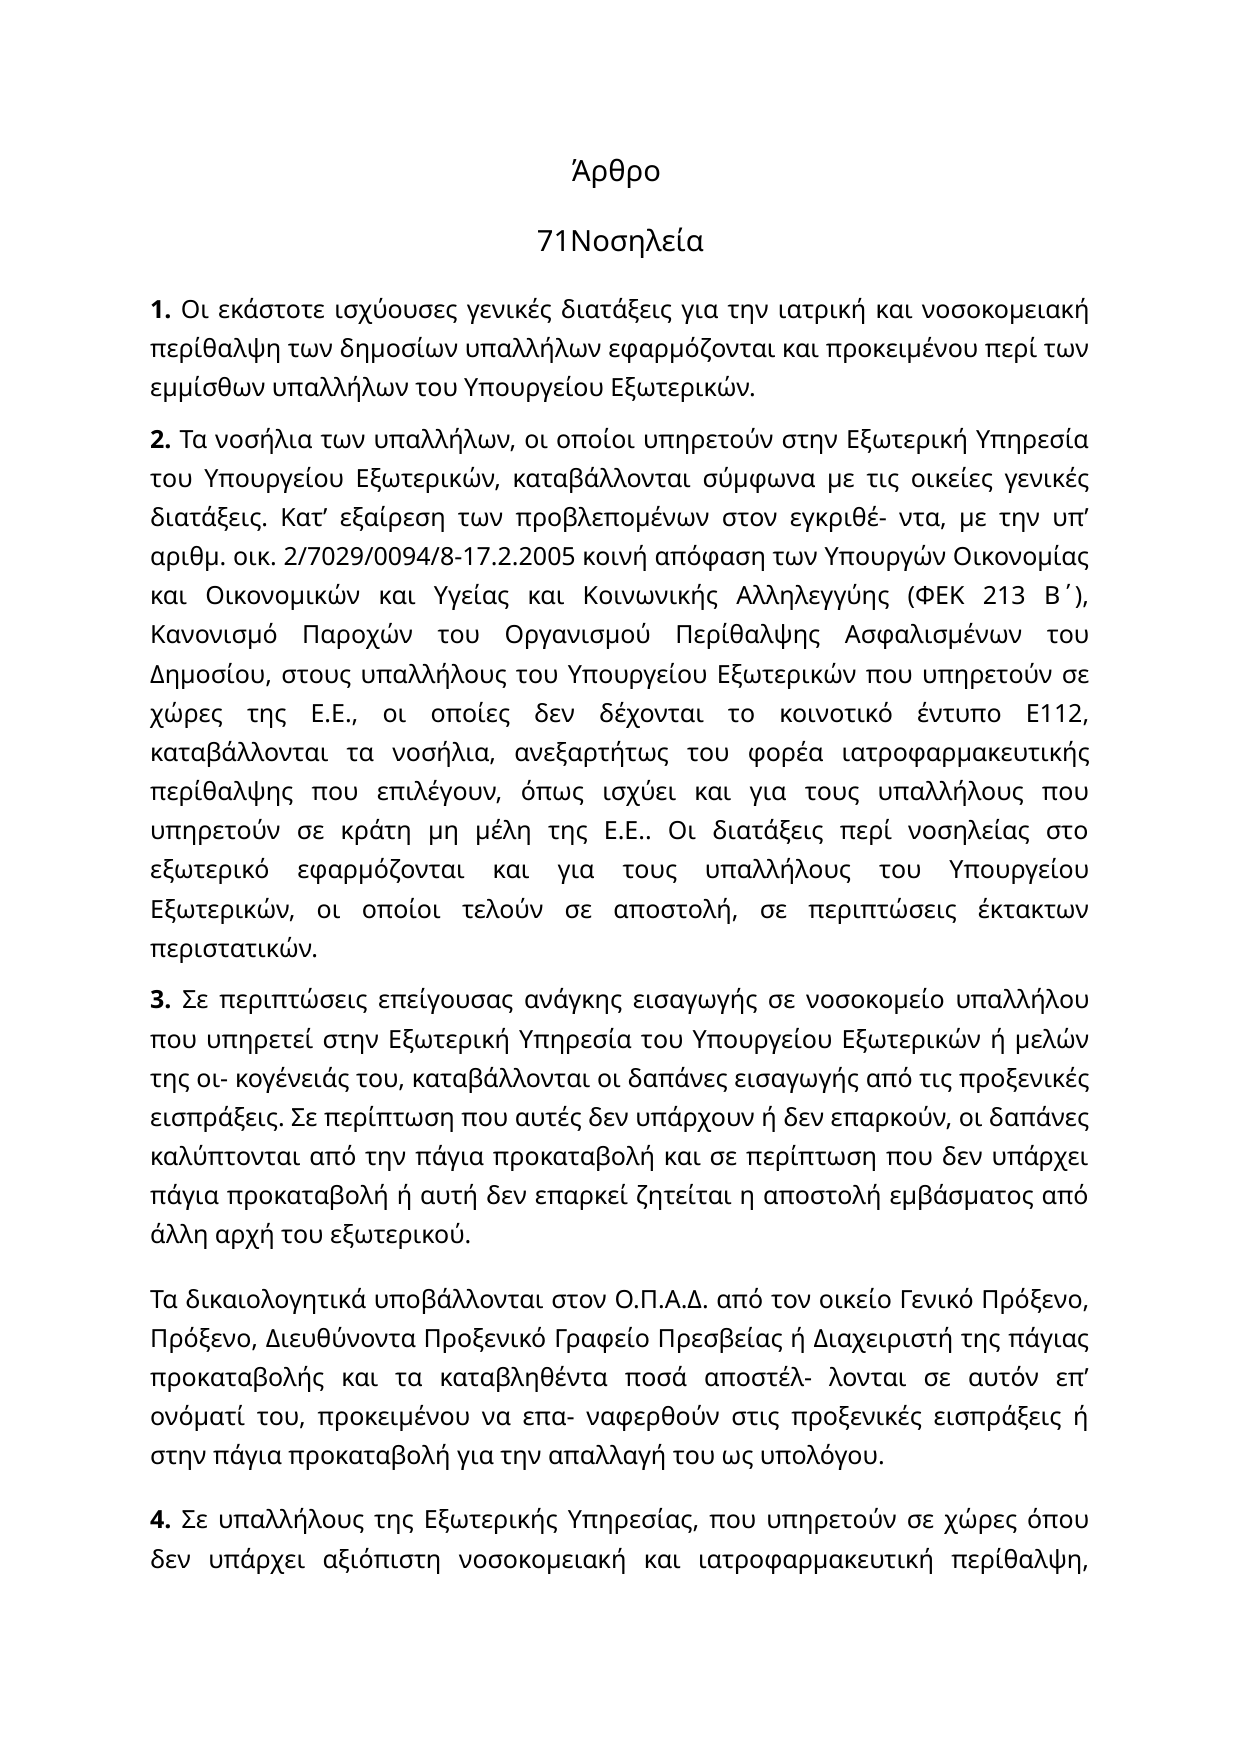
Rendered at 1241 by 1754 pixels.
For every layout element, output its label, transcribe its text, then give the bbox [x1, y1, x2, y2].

subtitle Άρθρο [150, 150, 1090, 190]
text 3. Σε περιπτώσεις επείγουσας ανάγκης εισαγωγής σε νοσοκομείο υπαλλήλου που υπηρετεί στην Εξωτερική Υπηρεσία του Υπουργείου Εξωτερικών ή μελών της οι- κογένειάς του, καταβάλλονται οι δαπάνες εισαγωγής από τις προξενικές εισπράξεις. Σε περίπτωση που αυτές δεν υπάρχουν ή δεν επαρκούν, οι δαπάνες καλύπτονται από την πάγια προκαταβολή και σε περίπτωση που δεν υπάρχει πάγια προκαταβολή ή αυτή δεν επαρκεί ζητείται η αποστολή εμβάσματος από άλλη αρχή του εξωτερικού. [150, 982, 1090, 1251]
text Τα δικαιολογητικά υποβάλλονται στον Ο.Π.Α.Δ. από τον οικείο Γενικό Πρόξενο, Πρόξενο, Διευθύνοντα Προξενικό Γραφείο Πρεσβείας ή Διαχειριστή της πάγιας προκαταβολής και τα καταβληθέντα ποσά αποστέλ- λονται σε αυτόν επ’ ονόματί του, προκειμένου να επα- ναφερθούν στις προξενικές εισπράξεις ή στην πάγια προκαταβολή για την απαλλαγή του ως υπολόγου. [150, 1281, 1090, 1472]
text 2. Τα νοσήλια των υπαλλήλων, οι οποίοι υπηρετούν στην Εξωτερική Υπηρεσία του Υπουργείου Εξωτερικών, καταβάλλονται σύμφωνα με τις οικείες γενικές διατάξεις. Κατ’ εξαίρεση των προβλεπομένων στον εγκριθέ- ντα, με την υπ’ αριθμ. οικ. 2/7029/0094/8-17.2.2005 κοινή απόφαση των Υπουργών Οικονομίας και Οικονομικών και Υγείας και Κοινωνικής Αλληλεγγύης (ΦΕΚ 213 Β΄), Κανονισμό Παροχών του Οργανισμού Περίθαλψης Ασφαλισμένων του Δημοσίου, στους υπαλλήλους του Υπουργείου Εξωτερικών που υπηρετούν σε χώρες της Ε.Ε., οι οποίες δεν δέχονται το κοινοτικό έντυπο Ε112, καταβάλλονται τα νοσήλια, ανεξαρτήτως του φορέα ιατροφαρμακευτικής περίθαλψης που επιλέγουν, όπως ισχύει και για τους υπαλλήλους που υπηρετούν σε κράτη μη μέλη της Ε.Ε.. Οι διατάξεις περί νοσηλείας στο εξωτερικό εφαρμόζονται και για τους υπαλλήλους του Υπουργείου Εξωτερικών, οι οποίοι τελούν σε αποστολή, σε περιπτώσεις έκτακτων περιστατικών. [150, 421, 1090, 964]
subtitle 71Νοσηλεία [150, 221, 1090, 260]
text 1. Οι εκάστοτε ισχύουσες γενικές διατάξεις για την ιατρική και νοσοκομειακή περίθαλψη των δημοσίων υπαλλήλων εφαρμόζονται και προκειμένου περί των εμμίσθων υπαλλήλων του Υπουργείου Εξωτερικών. [150, 291, 1090, 404]
text 4. Σε υπαλλήλους της Εξωτερικής Υπηρεσίας, που υπηρετούν σε χώρες όπου δεν υπάρχει αξιόπιστη νοσοκομειακή και ιατροφαρμακευτική περίθαλψη, [150, 1502, 1090, 1575]
